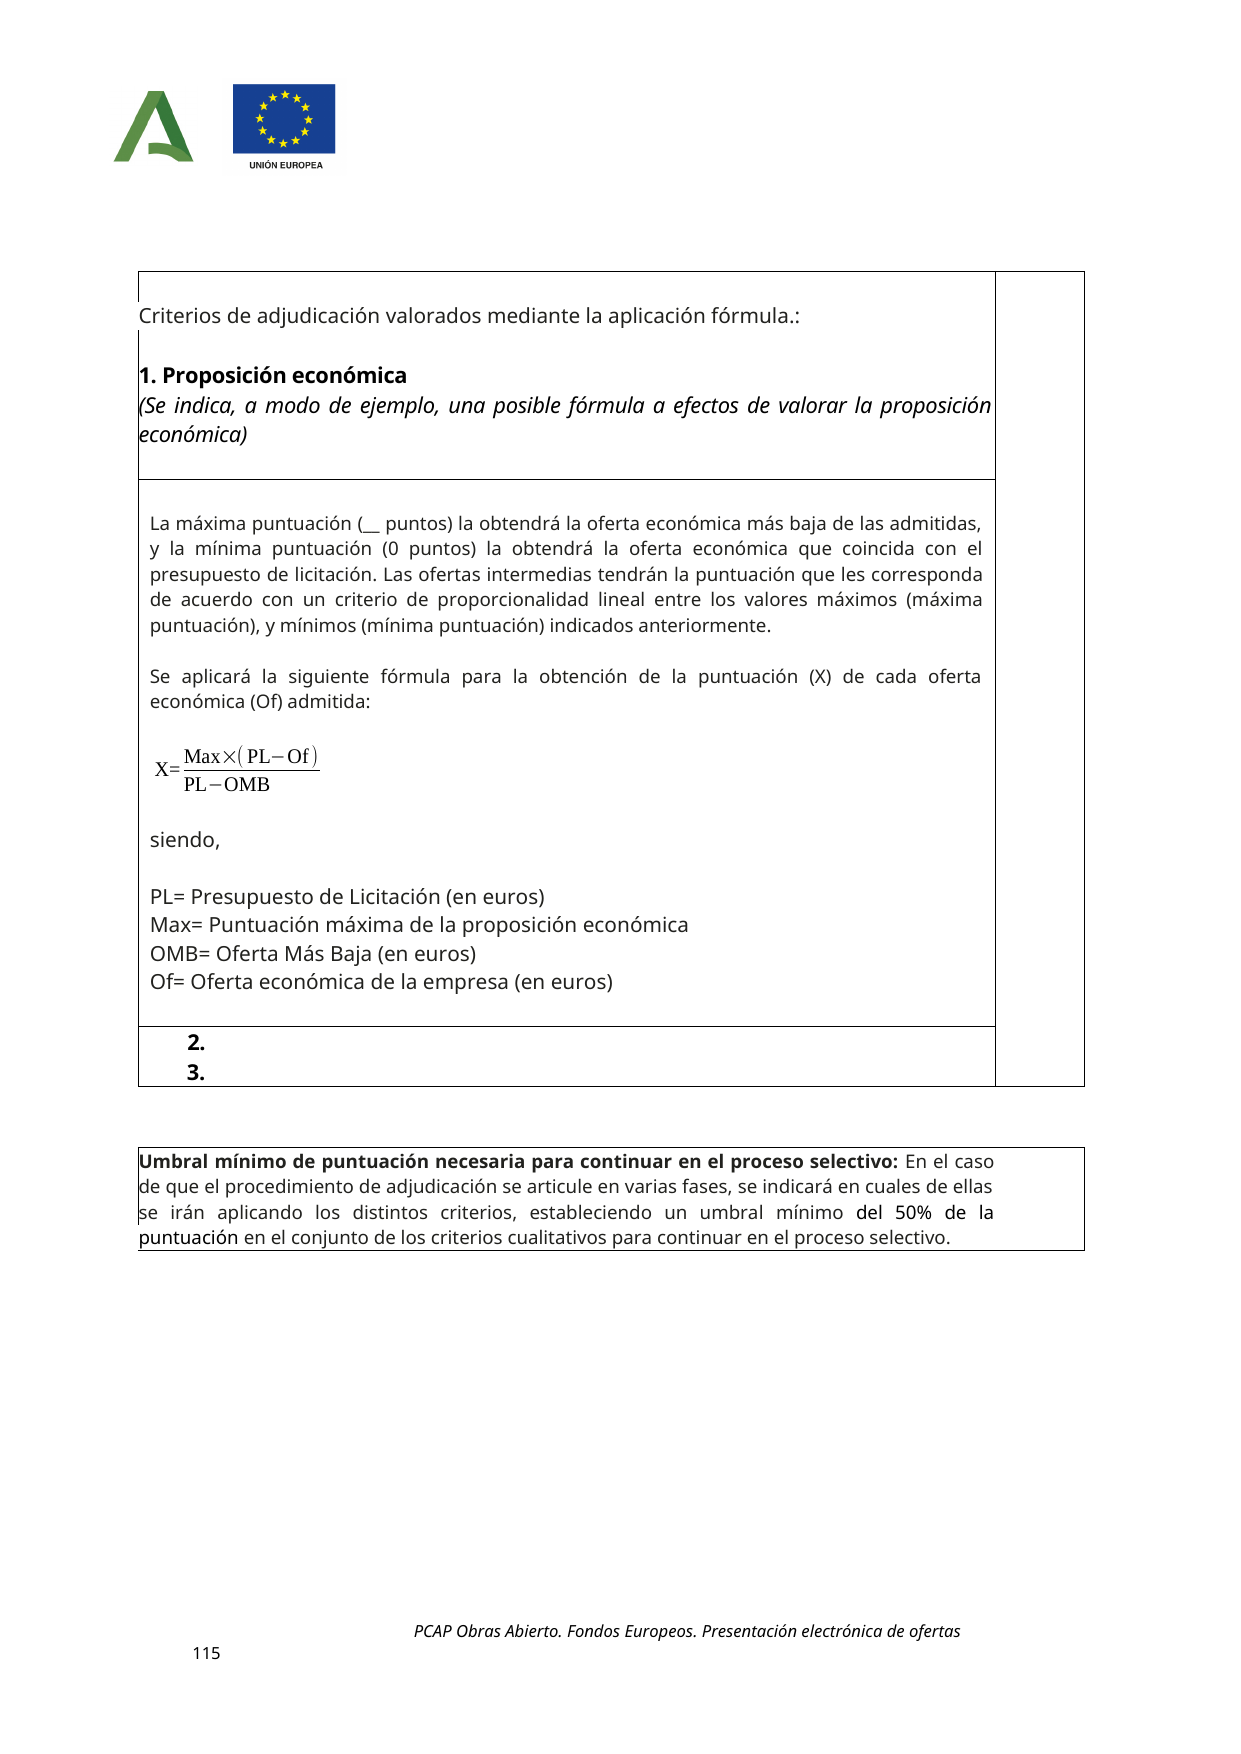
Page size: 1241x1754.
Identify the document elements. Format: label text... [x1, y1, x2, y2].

table_cell siendo, PL= Presupuesto de Licitación (en euros) Max= Puntuación máxima de la proposición económica OMB= Oferta Más Baja (en euros) Of= Oferta económica de la empresa (en euros) [139, 714, 995, 1026]
table_cell [1039, 272, 1084, 1086]
table_header Umbral mínimo de puntuación necesaria para continuar en el proceso selectivo: En el caso de que el procedimiento de adjudicación se articule en varias fases, se indicará en cuales de ellas se irán aplicando los distintos criterios, estableciendo un umbral mínimo del 50% de la puntuación en el conjunto de los criterios cualitativos para continuar en el proceso selectivo. [139, 1148, 994, 1250]
table_header [139, 480, 717, 510]
table_cell [996, 272, 1038, 1086]
table_header [994, 1148, 1038, 1250]
table_cell Criterios de adjudicación valorados mediante la aplicación fórmula.: 1. Proposición económica (Se indica, a modo de ejemplo, una posible fórmula a efectos de valorar la proposición económica) [139, 272, 995, 479]
table_header [1039, 1148, 1084, 1250]
table_header [717, 480, 995, 510]
picture [221, 78, 347, 176]
table_cell 2. 3. [139, 1027, 995, 1086]
picture [109, 86, 198, 166]
table_cell La máxima puntuación (__ puntos) la obtendrá la oferta económica más baja de las admitidas, y la mínima puntuación (0 puntos) la obtendrá la oferta económica que coincida con el presupuesto de licitación. Las ofertas intermedias tendrán la puntuación que les corresponda de acuerdo con un criterio de proporcionalidad lineal entre los valores máximos (máxima puntuación), y mínimos (mínima puntuación) indicados anteriormente. Se aplicará la siguiente fórmula para la obtención de la puntuación (X) de cada oferta económica (Of) admitida: [139, 510, 995, 714]
